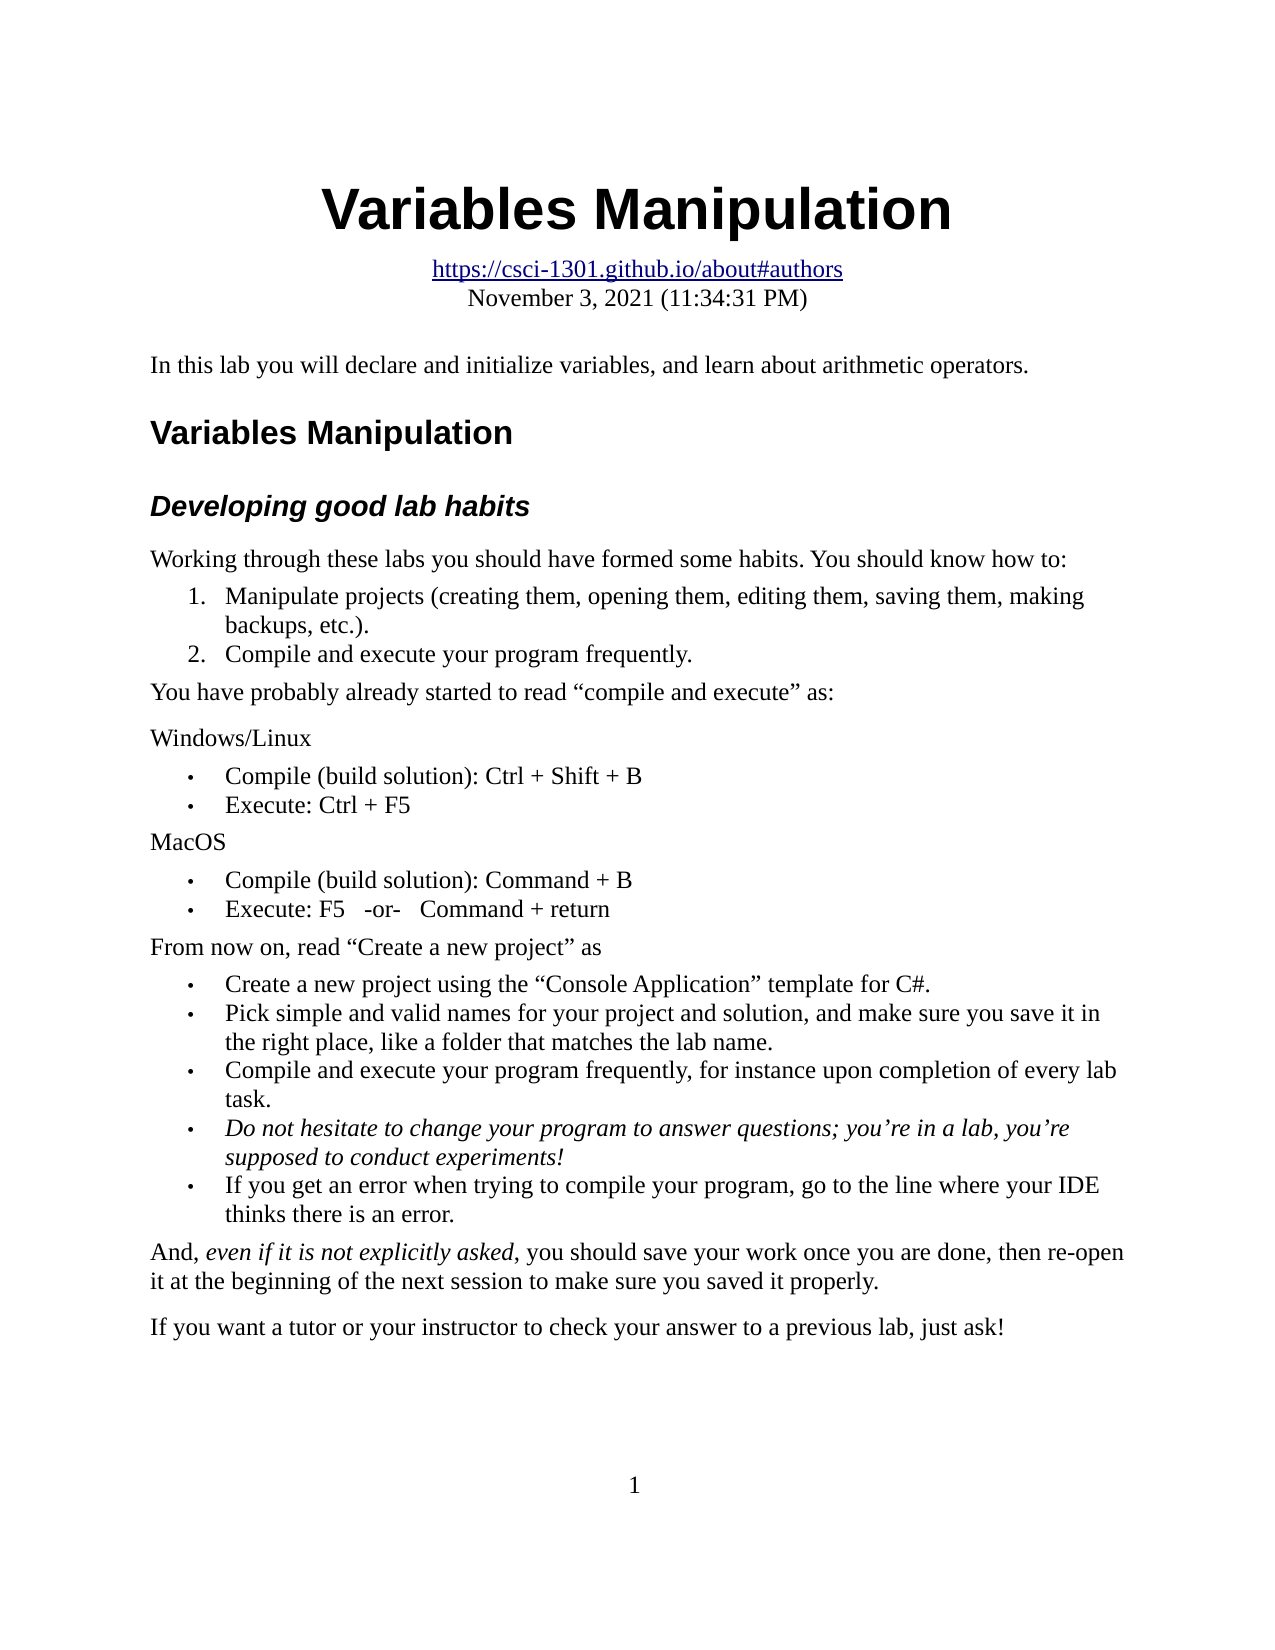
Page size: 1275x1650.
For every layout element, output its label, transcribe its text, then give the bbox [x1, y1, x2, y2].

list If you get an error when trying to compile your program, go to the line where your IDE thinks there is an error. [187, 1171, 1125, 1228]
list Create a new project using the “Console Application” template for C#. [187, 969, 1125, 998]
text You have probably already started to read “compile and execute” as: [150, 677, 1125, 705]
list Compile and execute your program frequently. [187, 639, 1125, 668]
text In this lab you will declare and initialize variables, and learn about arithmetic operators. [150, 350, 1125, 378]
title Variables Manipulation [150, 175, 1125, 242]
text And, even if it is not explicitly asked, you should save your work once you are done, then re-open it at the beginning of the next session to make sure you saved it properly. [150, 1237, 1125, 1294]
list Do not hesitate to change your program to answer questions; you’re in a lab, you’re supposed to conduct experiments! [187, 1113, 1125, 1171]
subtitle Variables Manipulation [150, 412, 1125, 451]
list Execute: Ctrl + F5 [187, 790, 1125, 818]
text If you want a tutor or your instructor to check your answer to a previous lab, just ask! [150, 1312, 1125, 1341]
list Compile (build solution): Ctrl + Shift + B [187, 761, 1125, 790]
list Pick simple and valid names for your project and solution, and make sure you save it in the right place, like a folder that matches the lab name. [187, 998, 1125, 1056]
text Working through these labs you should have formed some habits. You should know how to: [150, 544, 1125, 572]
text Windows/Linux [150, 723, 1125, 752]
list Manipulate projects (creating them, opening them, editing them, saving them, making backups, etc.). [187, 581, 1125, 639]
text https://csci-1301.github.io/about#authors [150, 254, 1125, 283]
list Compile and execute your program frequently, for instance upon completion of every lab task. [187, 1056, 1125, 1113]
list Compile (build solution): Command + B [187, 865, 1125, 894]
list Execute: F5 -or- Command + return [187, 894, 1125, 923]
text MacOS [150, 827, 1125, 856]
text November 3, 2021 (11:34:31 PM) [150, 283, 1125, 312]
subtitle Developing good lab habits [150, 489, 1125, 522]
text From now on, read “Create a new project” as [150, 932, 1125, 960]
